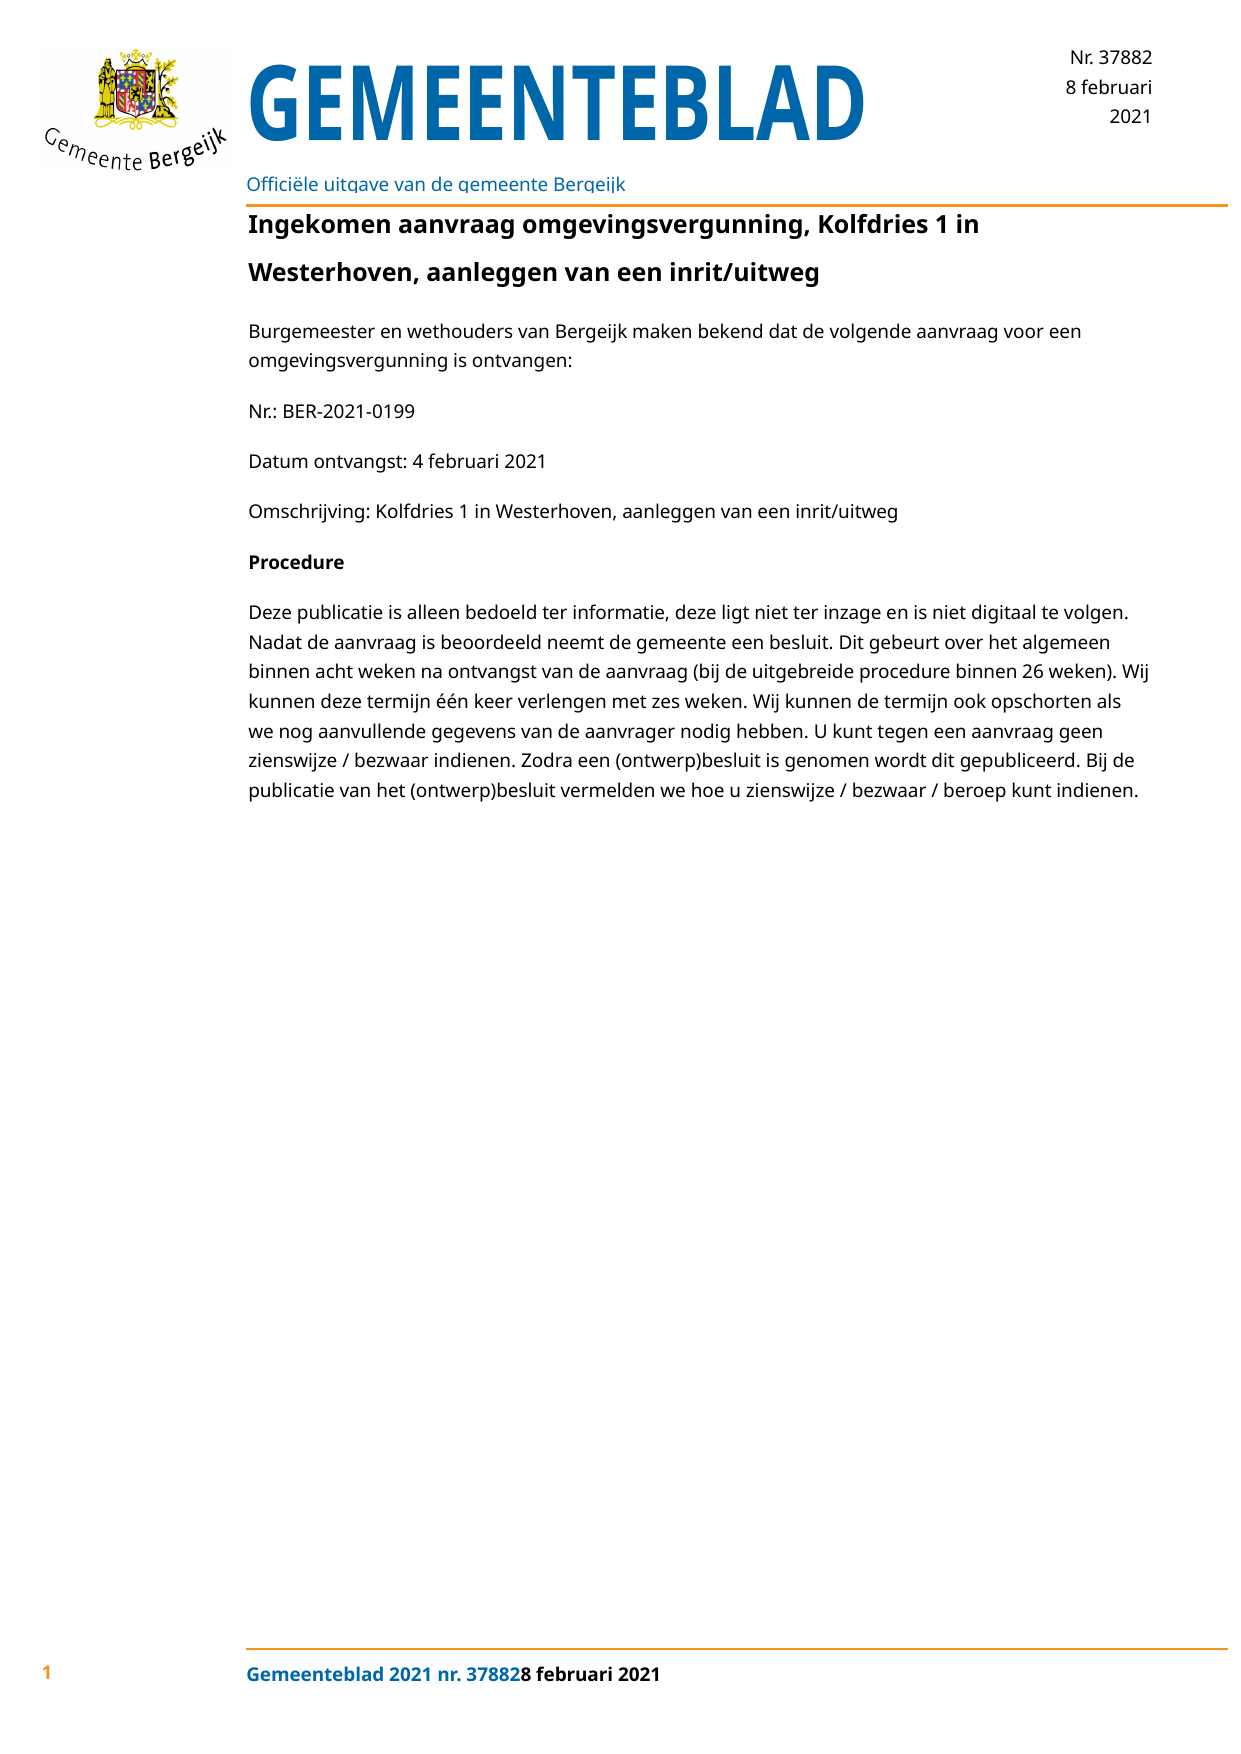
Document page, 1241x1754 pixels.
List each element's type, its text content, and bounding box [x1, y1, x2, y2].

text Deze publicatie is alleen bedoeld ter informatie, deze ligt niet ter inzage en is niet digitaal te volgen. Nadat de aanvraag is beoordeeld neemt de gemeente een besluit. Dit gebeurt over het algemeen binnen acht weken na ontvangst van de aanvraag (bij de uitgebreide procedure binnen 26 weken). Wij kunnen deze termijn één keer verlengen met zes weken. Wij kunnen de termijn ook opschorten als we nog aanvullende gegevens van de aanvrager nodig hebben. U kunt tegen een aanvraag geen zienswijze / bezwaar indienen. Zodra een (ontwerp)besluit is genomen wordt dit gepubliceerd. Bij de publicatie van het (ontwerp)besluit vermelden we hoe u zienswijze / bezwaar / beroep kunt indienen. [248, 599, 1152, 803]
text Nr.: BER-2021-0199 [248, 398, 1152, 424]
text Burgemeester en wethouders van Bergeijk maken bekend dat de volgende aanvraag voor een omgevingsvergunning is ontvangen: [248, 318, 1152, 373]
text Procedure [248, 549, 1152, 575]
text Ingekomen aanvraag omgevingsvergunning, Kolfdries 1 in Westerhoven, aanleggen van een inrit/uitweg [248, 207, 1152, 288]
text Omschrijving: Kolfdries 1 in Westerhoven, aanleggen van een inrit/uitweg [248, 499, 1152, 524]
picture [41, 47, 231, 172]
text Datum ontvangst: 4 februari 2021 [248, 448, 1152, 474]
